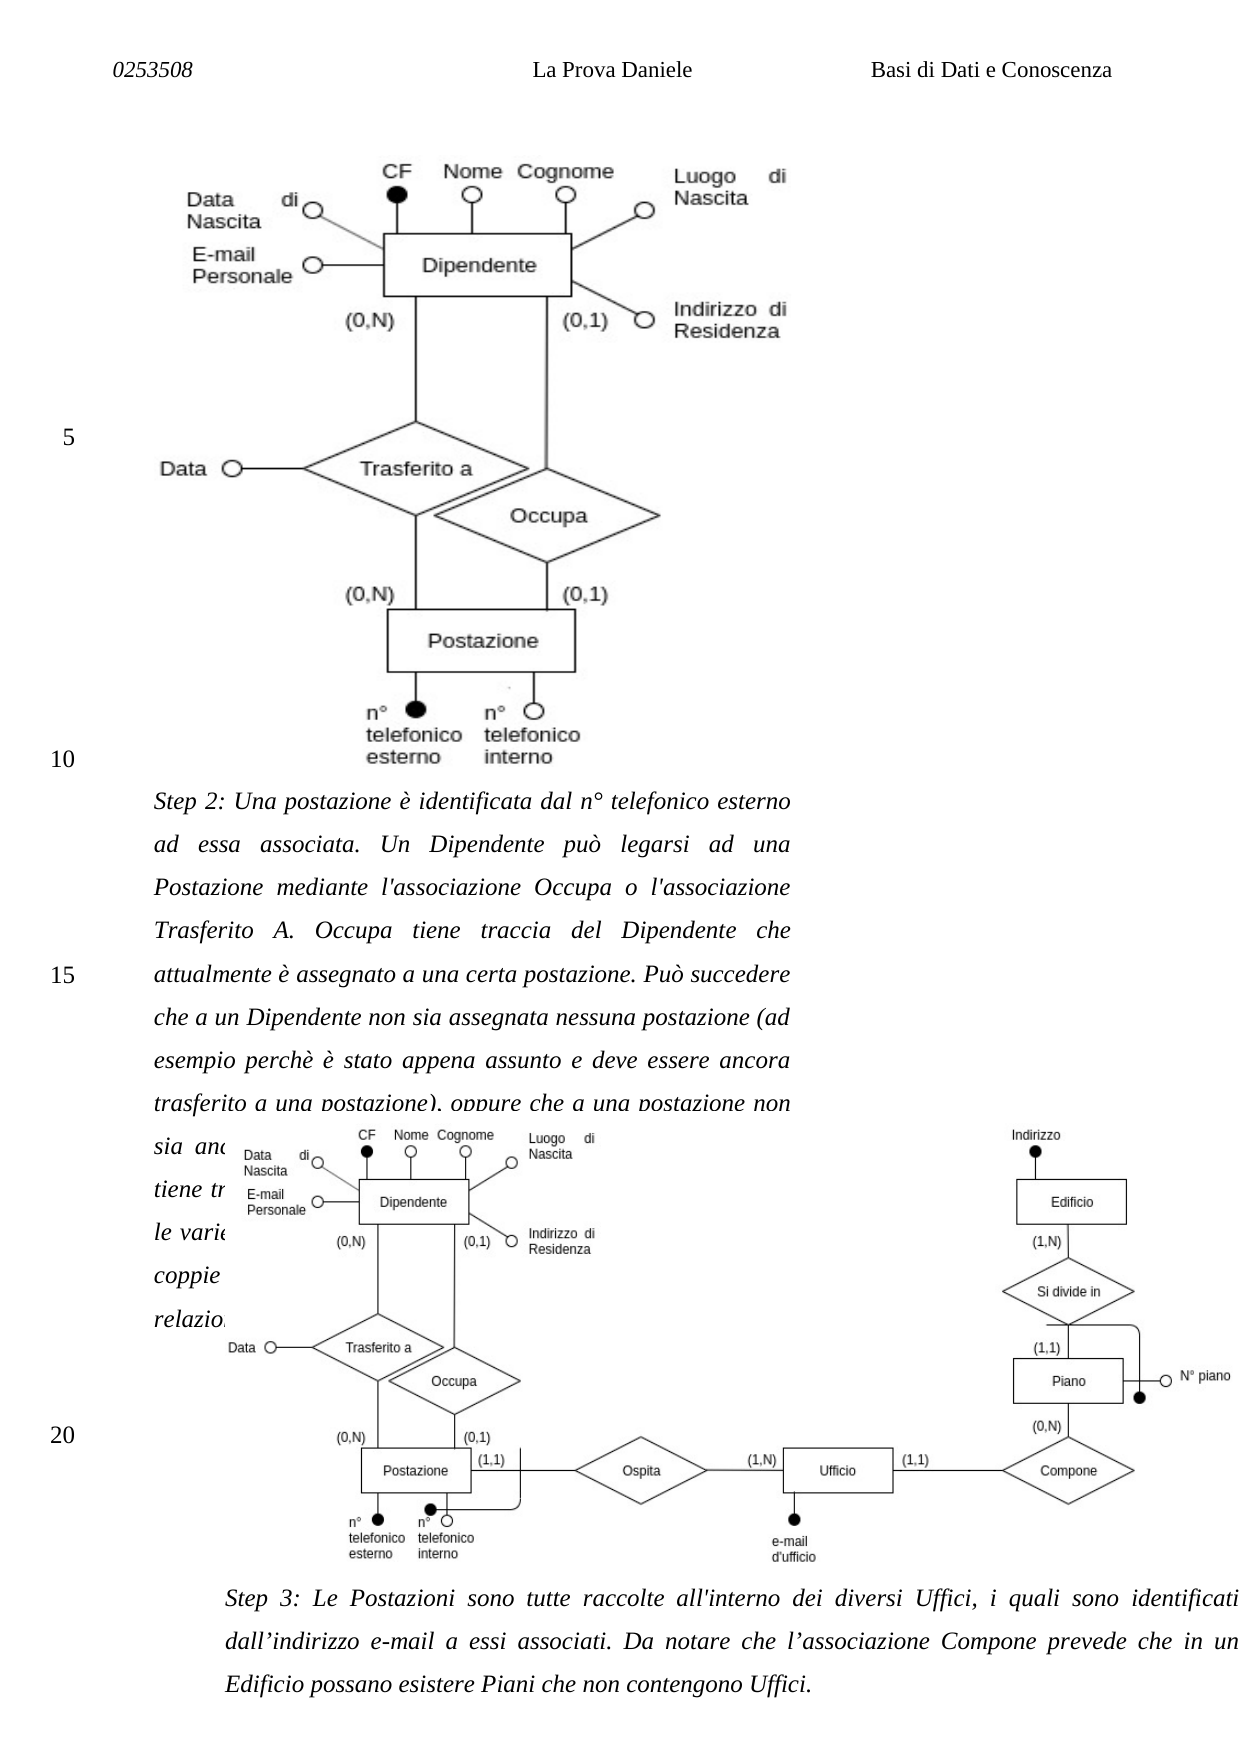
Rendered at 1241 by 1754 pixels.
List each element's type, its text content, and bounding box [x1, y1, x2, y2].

text Step 3: Le Postazioni sono tutte raccolte all'interno dei diversi Uffici, i quali sono identificati dall’indirizzo e-mail a essi associati. Da notare che l’associazione Compone prevede che in un Edificio possano esistere Piani che non contengono Uffici. [225, 1564, 1240, 1698]
text Step 2: Una postazione è identificata dal n° telefonico esterno ad essa associata. Un Dipendente può legarsi ad una Postazione mediante l'associazione Occupa o l'associazione Trasferito A. Occupa tiene traccia del Dipendente che attualmente è assegnato a una certa postazione. Può succedere che a un Dipendente non sia assegnata nessuna postazione (ad esempio perchè è stato appena assunto e deve essere ancora trasferito a una postazione), oppure che a una postazione non sia ancora stato assegnato nessun Dipendente. Trasferito A tiene traccia della storia dei trasferimenti di un Dipedente tra le varie Postazioni presenti nell'azienda, distinguendo le varie coppie (Dipendente, Postazione) mediante l'attributo di relazione Data. [154, 767, 791, 1332]
picture [225, 1123, 1240, 1564]
picture [153, 155, 792, 767]
